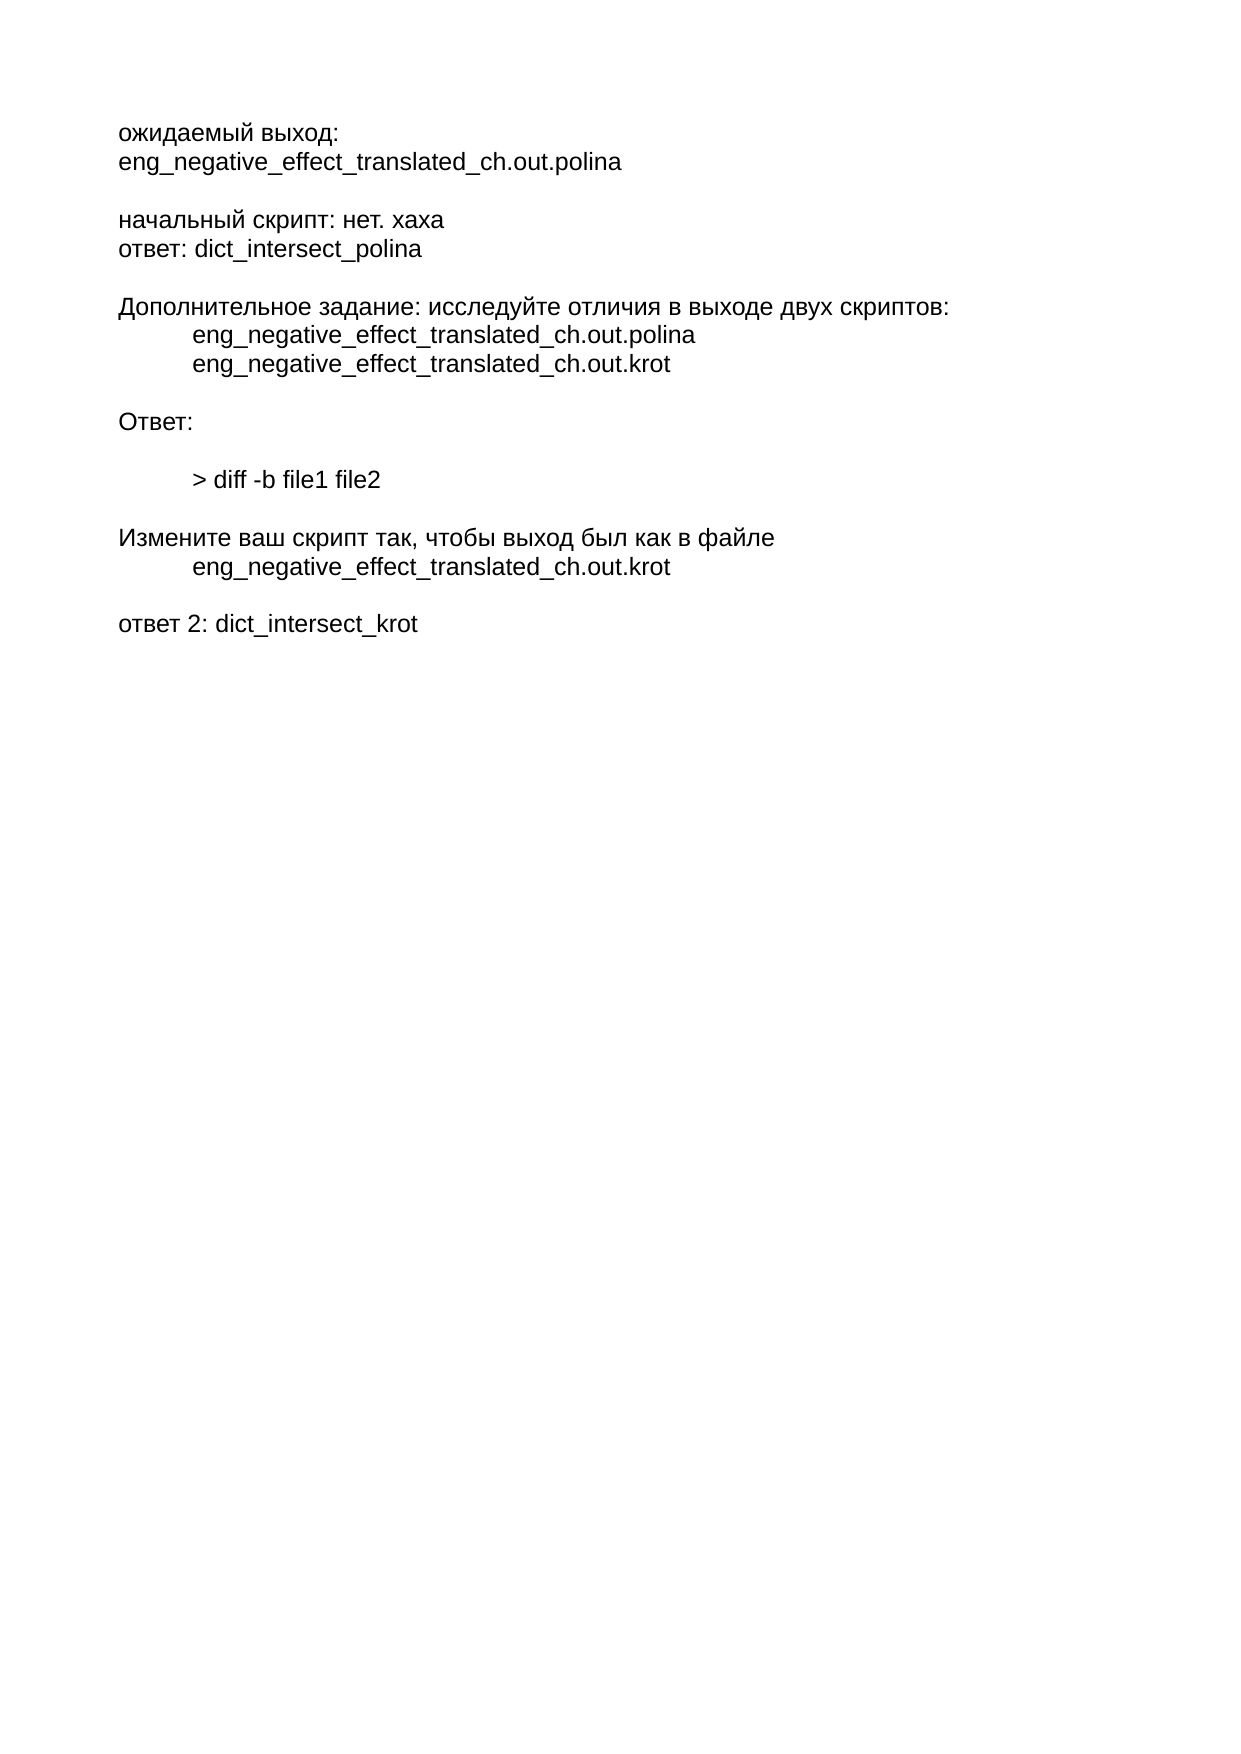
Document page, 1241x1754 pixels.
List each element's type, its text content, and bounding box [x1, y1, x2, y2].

text ответ: dict_intersect_polina [118, 233, 1122, 262]
text Ответ: [118, 407, 1122, 436]
text Измените ваш скрипт так, чтобы выход был как в файле [118, 523, 1122, 551]
text Дополнительное задание: исследуйте отличия в выходе двух скриптов: [118, 291, 1122, 320]
text > diff -b file1 file2 [118, 465, 1122, 493]
text eng_negative_effect_translated_ch.out.krot [118, 349, 1122, 378]
text eng_negative_effect_translated_ch.out.polina [118, 147, 1122, 176]
text начальный скрипт: нет. хаха [118, 205, 1122, 233]
text ответ 2: dict_intersect_krot [118, 609, 1122, 638]
text eng_negative_effect_translated_ch.out.krot [118, 551, 1122, 580]
text eng_negative_effect_translated_ch.out.polina [118, 320, 1122, 349]
text ожидаемый выход: [118, 118, 1122, 147]
